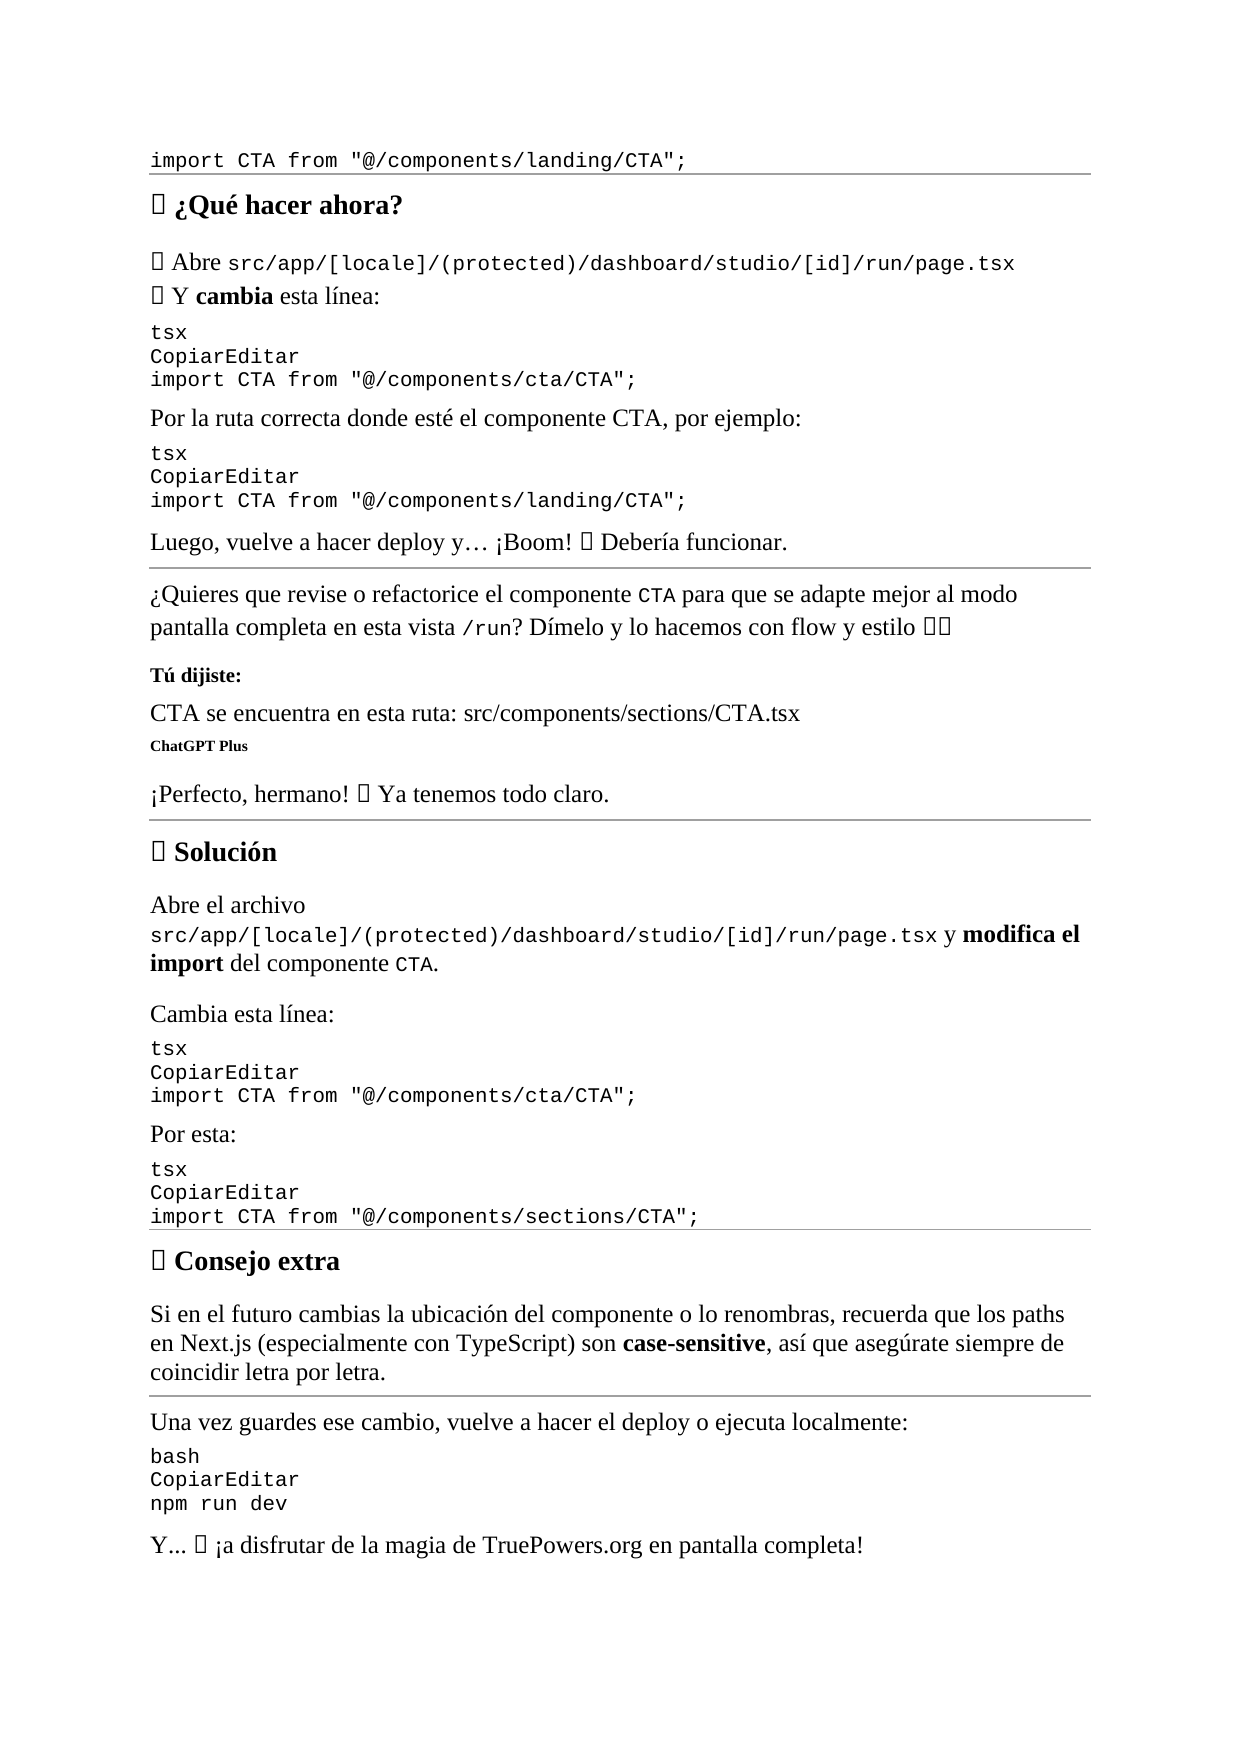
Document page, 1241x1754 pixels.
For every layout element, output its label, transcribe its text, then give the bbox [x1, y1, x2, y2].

text Una vez guardes ese cambio, vuelve a hacer el deploy o ejecuta localmente: [150, 1407, 1090, 1435]
text Si en el futuro cambias la ubicación del componente o lo renombras, recuerda que los paths en Next.js (especialmente con TypeScript) son case-sensitive, así que asegúrate siempre de coincidir letra por letra. [150, 1299, 1090, 1386]
text ¿Quieres que revise o refactorice el componente CTA para que se adapte mejor al modo pantalla completa en esta vista /run? Dímelo y lo hacemos con flow y estilo 🤝💡 [150, 579, 1090, 643]
text CopiarEditar [150, 1062, 1090, 1085]
text CopiarEditar [150, 346, 1090, 369]
text bash [150, 1446, 1090, 1469]
text tsx [150, 442, 1090, 466]
text Y... 🚀 ¡a disfrutar de la magia de TruePowers.org en pantalla completa! [150, 1527, 1090, 1561]
text Cambia esta línea: [150, 999, 1090, 1028]
text CopiarEditar [150, 1469, 1090, 1493]
text Por esta: [150, 1119, 1090, 1148]
text import CTA from "@/components/landing/CTA"; [150, 490, 1090, 513]
subtitle 💡 Consejo extra [150, 1240, 1090, 1278]
text 🔧 Abre src/app/[locale]/(protected)/dashboard/studio/[id]/run/page.tsx 🔁 Y cambia esta línea: [150, 243, 1090, 312]
text CTA se encuentra en esta ruta: src/components/sections/CTA.tsx [150, 698, 1090, 727]
text npm run dev [150, 1493, 1090, 1517]
subtitle ✅ Solución [150, 831, 1090, 869]
text CopiarEditar [150, 1182, 1090, 1206]
text import CTA from "@/components/cta/CTA"; [150, 1085, 1090, 1109]
subtitle 🔁 ¿Qué hacer ahora? [150, 184, 1090, 223]
text ¡Perfecto, hermano! 🙌 Ya tenemos todo claro. [150, 776, 1090, 810]
text Abre el archivo src/app/[locale]/(protected)/dashboard/studio/[id]/run/page.tsx y modifica el import del componente CTA. [150, 890, 1090, 978]
subtitle Tú dijiste: [150, 663, 1090, 687]
text Luego, vuelve a hacer deploy y… ¡Boom! 🚀 Debería funcionar. [150, 524, 1090, 558]
text tsx [150, 1158, 1090, 1182]
subtitle ChatGPT Plus [150, 737, 1090, 755]
text Por la ruta correcta donde esté el componente CTA, por ejemplo: [150, 403, 1090, 432]
text import CTA from "@/components/cta/CTA"; [150, 369, 1090, 393]
text tsx [150, 1038, 1090, 1062]
text CopiarEditar [150, 466, 1090, 490]
text tsx [150, 322, 1090, 346]
text import CTA from "@/components/landing/CTA"; [150, 150, 1090, 173]
text import CTA from "@/components/sections/CTA"; [150, 1206, 1090, 1229]
